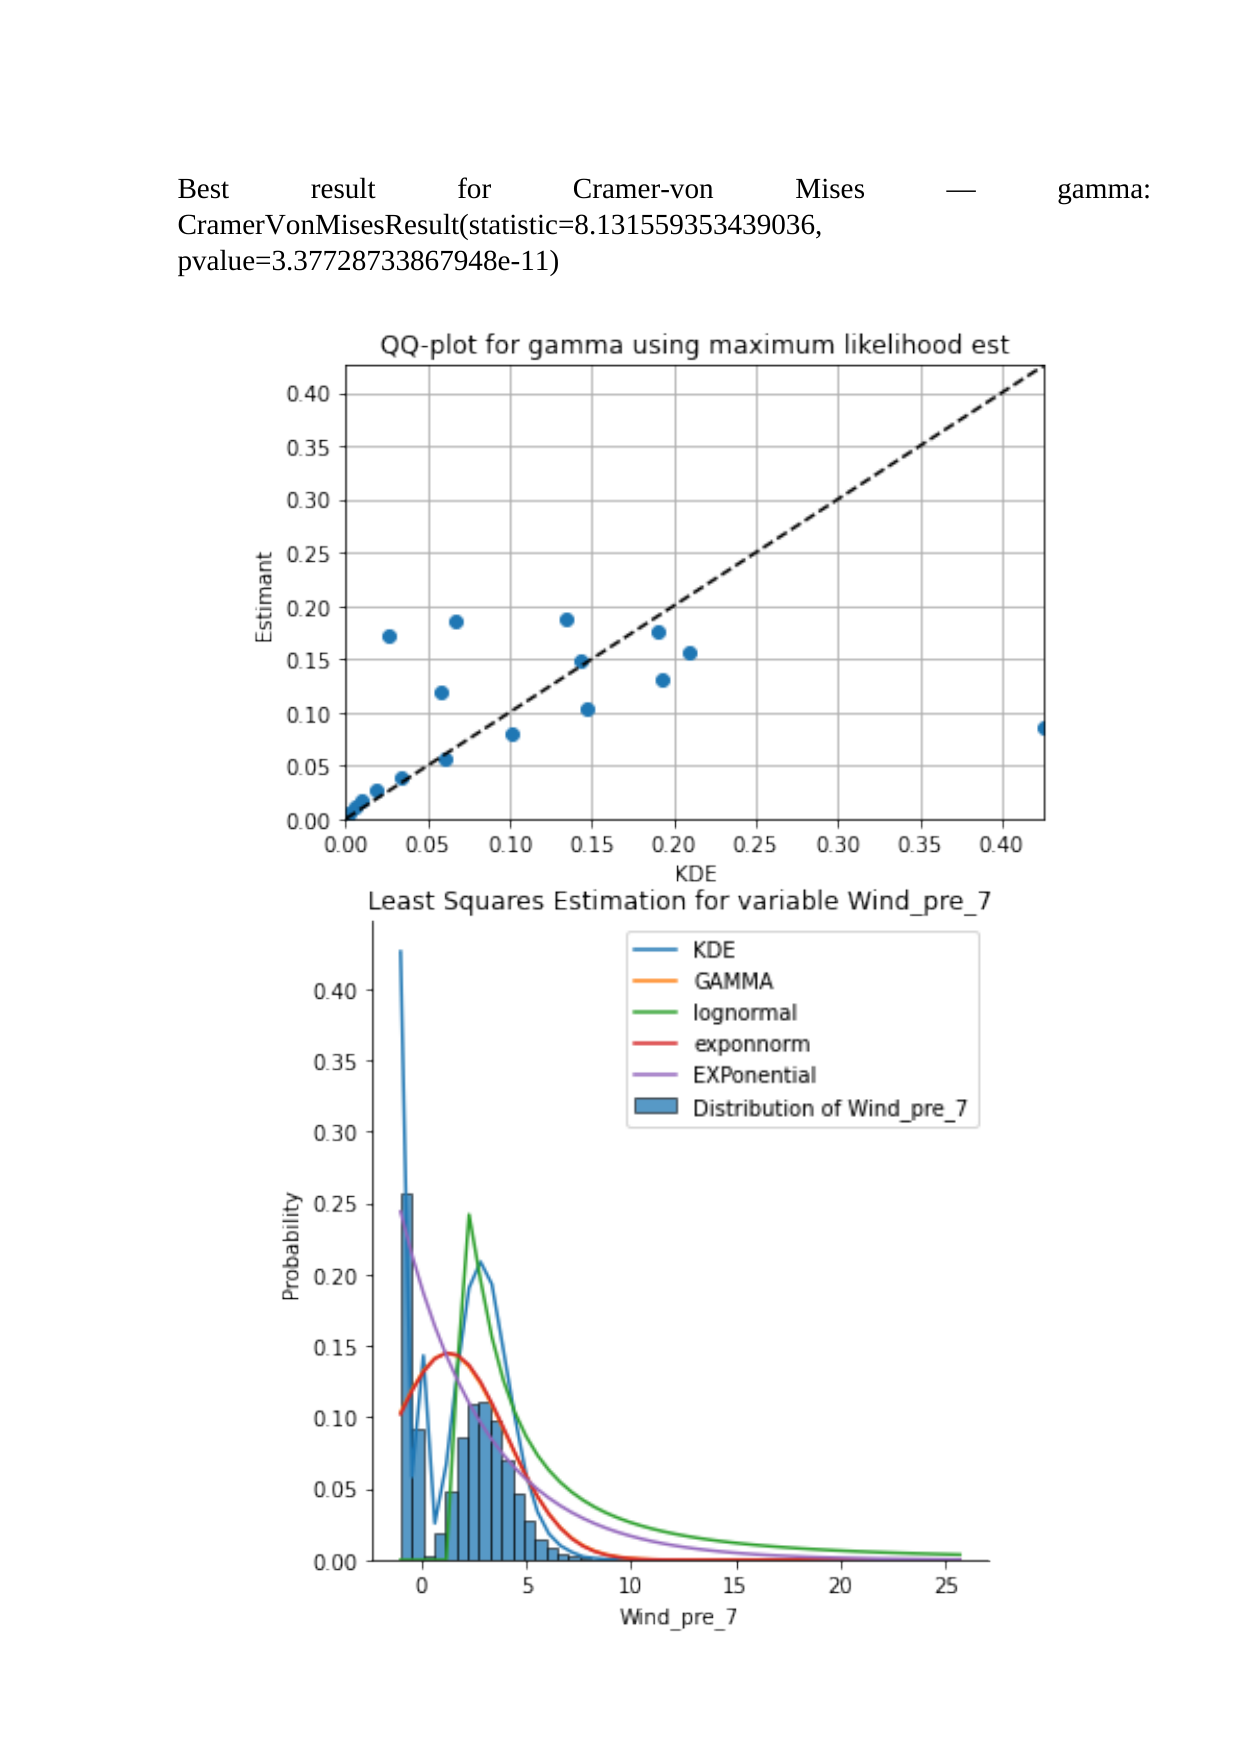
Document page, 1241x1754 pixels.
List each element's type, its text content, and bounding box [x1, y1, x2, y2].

picture [241, 320, 1059, 1642]
text Best result for Cramer-von Mises — gamma: CramerVonMisesResult(statistic=8.131559353439036, pvalue=3.37728733867948e-11) [177, 171, 1152, 277]
